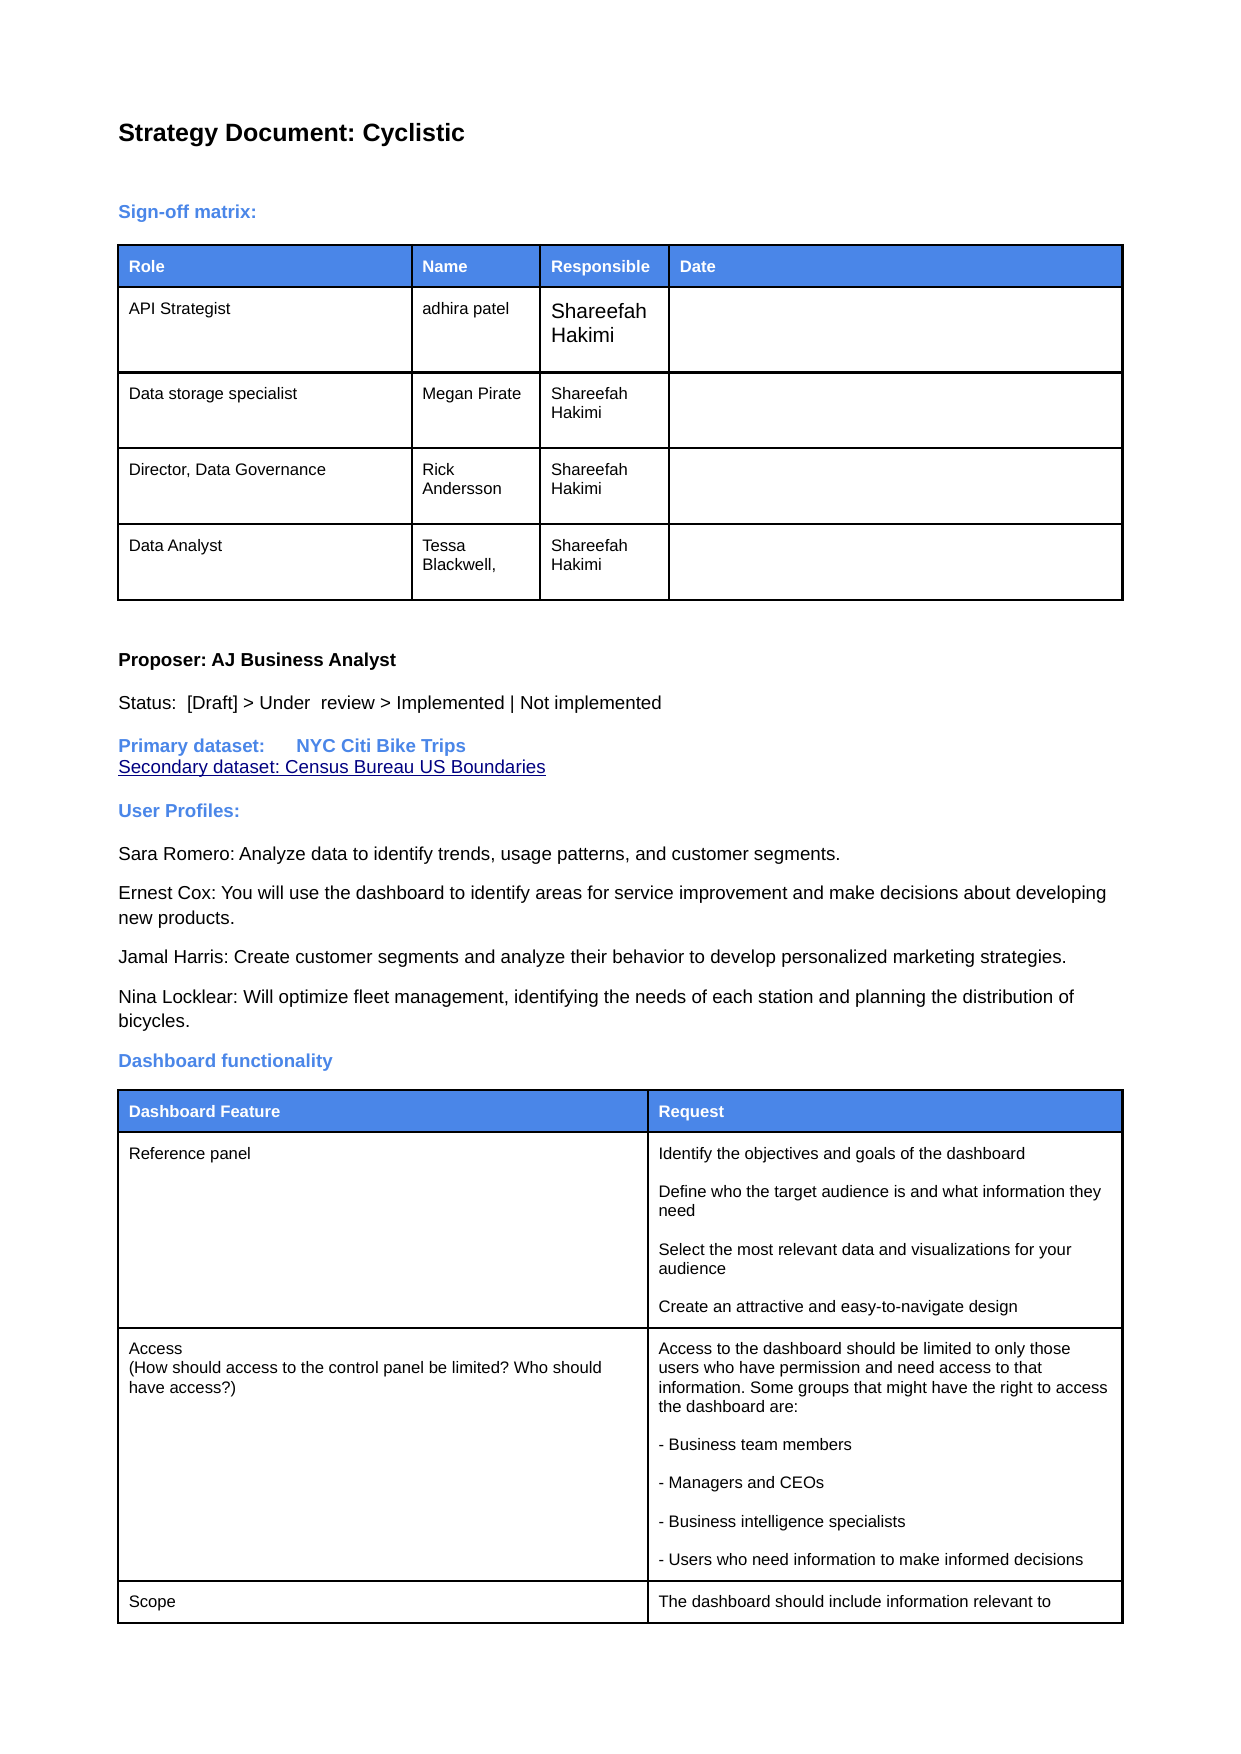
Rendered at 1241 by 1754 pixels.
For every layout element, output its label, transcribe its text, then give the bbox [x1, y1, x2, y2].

table_cell adhira patel [413, 288, 539, 371]
table_cell API Strategist [119, 288, 411, 371]
table_cell Megan Pirate [413, 374, 539, 447]
text Nina Locklear: Will optimize fleet management, identifying the needs of each station and planning the distribution of bicycles. [118, 986, 1122, 1032]
table_header Responsible [541, 246, 668, 286]
text Primary dataset: NYC Citi Bike Trips [118, 735, 1122, 756]
table_cell Shareefah Hakimi [541, 374, 668, 447]
text User Profiles: [118, 799, 1122, 821]
text Status: [Draft] > Under review > Implemented | Not implemented [118, 692, 1122, 713]
table_cell Data Analyst [119, 525, 411, 599]
table_cell Identify the objectives and goals of the dashboard Define who the target audience is and what information they need Select the most relevant data and visualizations for your audience Create an attractive and easy-to-navigate design [649, 1133, 1121, 1327]
title Strategy Document: Cyclistic [118, 118, 1122, 147]
table_header Role [119, 246, 411, 286]
text Sign-off matrix: [118, 201, 1122, 222]
table_cell Rick Andersson [413, 449, 539, 523]
table_cell Access (How should access to the control panel be limited? Who should have access?) [119, 1329, 647, 1579]
text Secondary dataset: Census Bureau US Boundaries [118, 756, 1122, 778]
table_cell [670, 525, 1121, 599]
table_cell Shareefah Hakimi [541, 288, 668, 371]
text Sara Romero: Analyze data to identify trends, usage patterns, and customer segments. [118, 843, 1122, 864]
table_header Name [413, 246, 539, 286]
table_cell [670, 288, 1121, 371]
table_cell Data storage specialist [119, 374, 411, 447]
table_cell [670, 449, 1121, 523]
table_cell Shareefah Hakimi [541, 525, 668, 599]
text Dashboard functionality [118, 1050, 1122, 1071]
table_cell Director, Data Governance [119, 449, 411, 523]
table_cell Tessa Blackwell, [413, 525, 539, 599]
table_cell Reference panel [119, 1133, 647, 1327]
table_cell Access to the dashboard should be limited to only those users who have permission and need access to that information. Some groups that might have the right to access the dashboard are: - Business team members - Managers and CEOs - Business intelligence specialists - Users who need information to make informed decisions [649, 1329, 1121, 1579]
text Proposer: AJ Business Analyst [118, 648, 1122, 670]
table_cell Shareefah Hakimi [541, 449, 668, 523]
text Ernest Cox: You will use the dashboard to identify areas for service improvement and make decisions about developing new products. [118, 882, 1122, 928]
table_cell [670, 374, 1121, 447]
table_cell The dashboard should include information relevant to [649, 1582, 1121, 1622]
table_header Dashboard Feature [119, 1091, 647, 1131]
table_header Request [649, 1091, 1121, 1131]
table_cell Scope [119, 1582, 647, 1622]
text Jamal Harris: Create customer segments and analyze their behavior to develop personalized marketing strategies. [118, 946, 1122, 968]
table_header Date [670, 246, 1121, 286]
